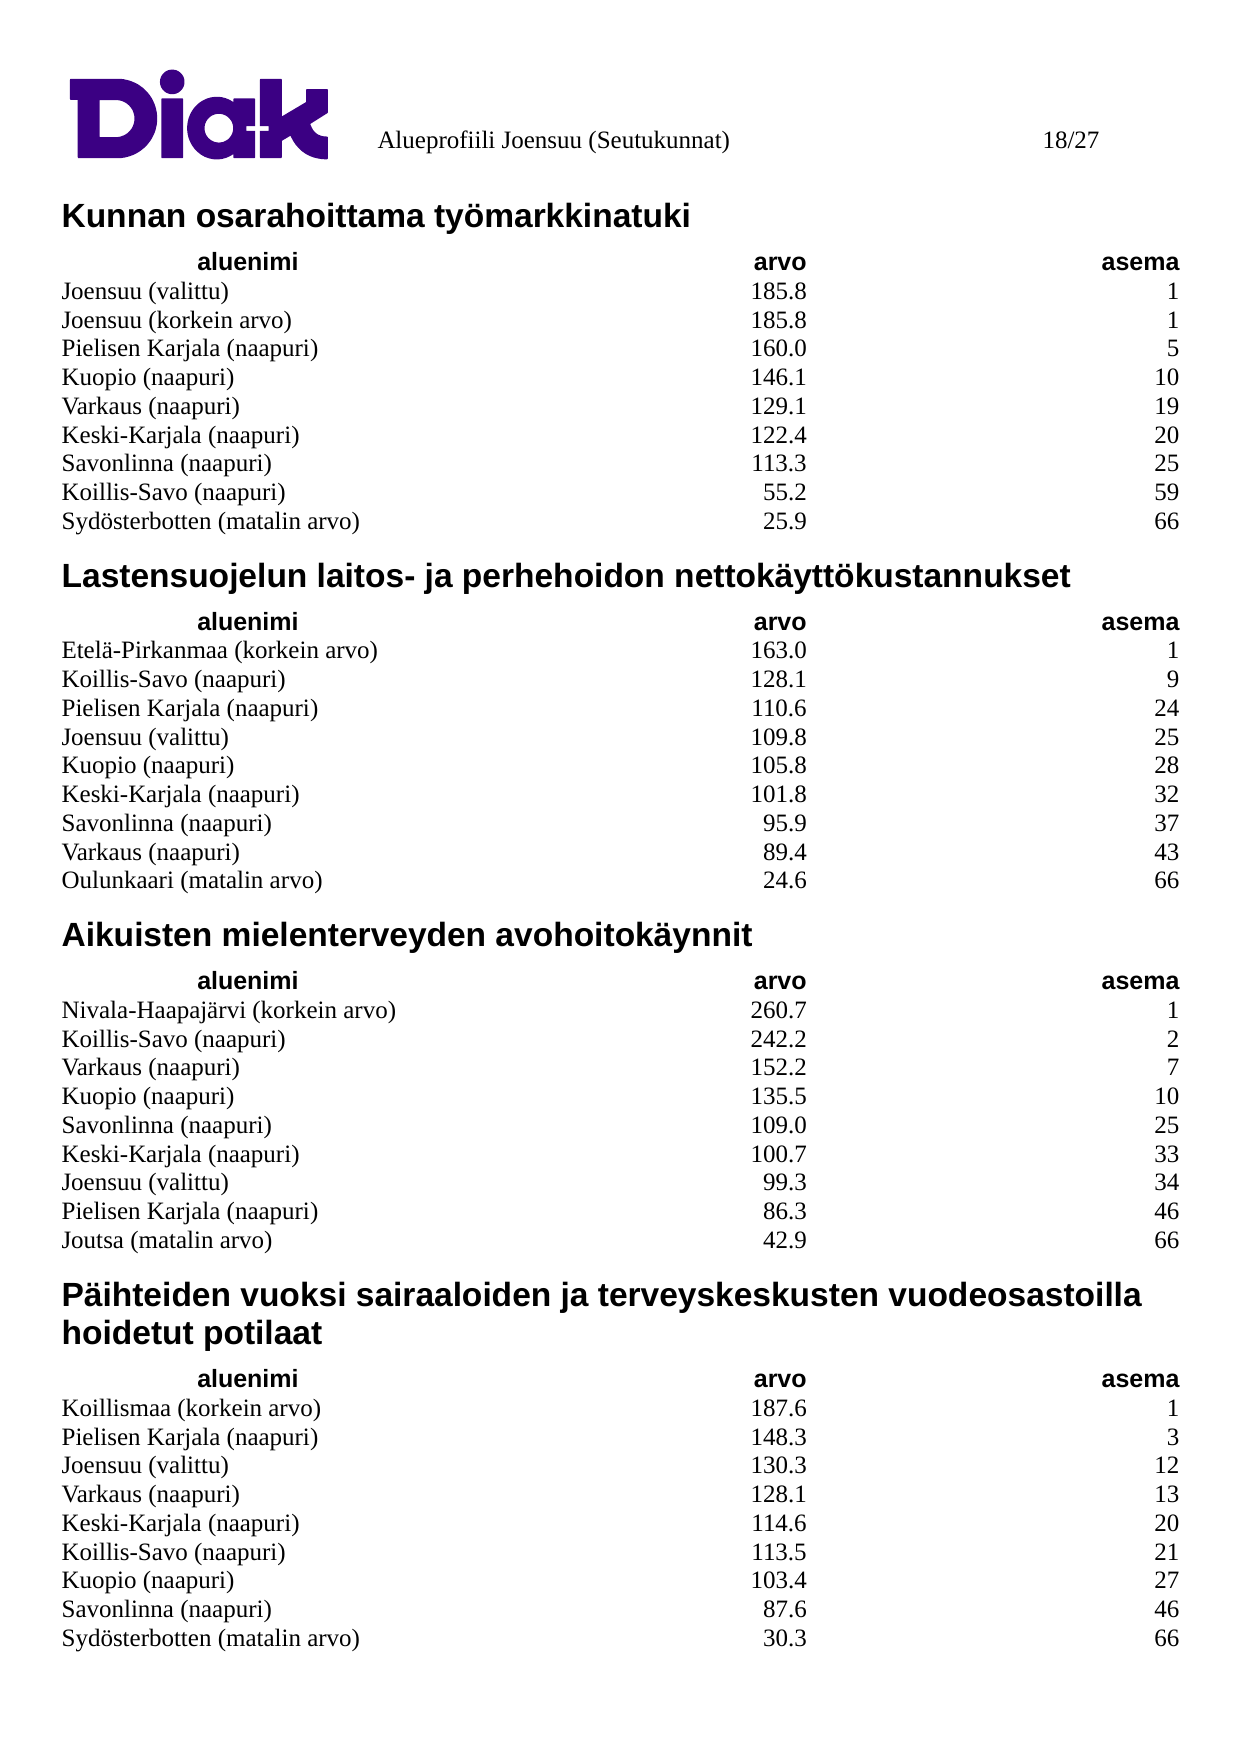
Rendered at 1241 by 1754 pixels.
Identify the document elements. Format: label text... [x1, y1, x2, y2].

table_cell Varkaus (naapuri) [61, 1479, 434, 1508]
table_cell Keski-Karjala (naapuri) [61, 1139, 434, 1167]
table_cell 24 [806, 693, 1179, 722]
table_cell 9 [806, 664, 1179, 693]
table_cell 27 [806, 1566, 1179, 1594]
table_cell 66 [806, 506, 1179, 535]
table_header arvo [434, 607, 806, 636]
table_cell 43 [806, 837, 1179, 866]
table_cell Keski-Karjala (naapuri) [61, 1508, 434, 1537]
table_cell Pielisen Karjala (naapuri) [61, 693, 434, 722]
table_cell 101.8 [434, 779, 806, 808]
table_cell Joensuu (valittu) [61, 1168, 434, 1196]
table_cell 86.3 [434, 1196, 806, 1225]
table_cell Kuopio (naapuri) [61, 751, 434, 779]
table_cell 103.4 [434, 1566, 806, 1594]
table_cell 185.8 [434, 276, 806, 305]
table_header asema [806, 1364, 1179, 1393]
table_cell 19 [806, 391, 1179, 420]
table_cell Savonlinna (naapuri) [61, 449, 434, 477]
table_cell Joensuu (valittu) [61, 722, 434, 751]
table_cell 185.8 [434, 305, 806, 333]
table_cell 99.3 [434, 1168, 806, 1196]
table_cell 148.3 [434, 1422, 806, 1451]
table_cell Savonlinna (naapuri) [61, 808, 434, 837]
table_cell Kuopio (naapuri) [61, 362, 434, 391]
subtitle Päihteiden vuoksi sairaaloiden ja terveyskeskusten vuodeosastoilla hoidetut potilaat [61, 1274, 1179, 1352]
table_cell 1 [806, 636, 1179, 664]
table_cell Koillis-Savo (naapuri) [61, 1537, 434, 1566]
table_cell 146.1 [434, 362, 806, 391]
table_cell Joensuu (korkein arvo) [61, 305, 434, 333]
table_cell 128.1 [434, 1479, 806, 1508]
table_cell 3 [806, 1422, 1179, 1451]
table_cell 12 [806, 1451, 1179, 1479]
table_cell 20 [806, 420, 1179, 448]
table_cell 128.1 [434, 664, 806, 693]
table_cell 1 [806, 1393, 1179, 1422]
table_header arvo [434, 247, 806, 276]
table_cell Sydösterbotten (matalin arvo) [61, 506, 434, 535]
table_cell Joutsa (matalin arvo) [61, 1225, 434, 1254]
table_cell 37 [806, 808, 1179, 837]
table_cell 46 [806, 1594, 1179, 1623]
table_cell 95.9 [434, 808, 806, 837]
table_cell 66 [806, 1225, 1179, 1254]
table_cell 13 [806, 1479, 1179, 1508]
table_cell Sydösterbotten (matalin arvo) [61, 1623, 434, 1652]
table_header asema [806, 607, 1179, 636]
table_cell 130.3 [434, 1451, 806, 1479]
table_cell 2 [806, 1024, 1179, 1052]
table_cell 1 [806, 995, 1179, 1024]
table_cell 24.6 [434, 866, 806, 894]
table_header asema [806, 247, 1179, 276]
table_cell 135.5 [434, 1081, 806, 1110]
table_cell 105.8 [434, 751, 806, 779]
table_cell 122.4 [434, 420, 806, 448]
table_cell 66 [806, 866, 1179, 894]
table_cell 187.6 [434, 1393, 806, 1422]
table_header aluenimi [61, 966, 434, 995]
table_cell 32 [806, 779, 1179, 808]
table_cell 109.8 [434, 722, 806, 751]
table_cell Pielisen Karjala (naapuri) [61, 334, 434, 362]
table_cell Savonlinna (naapuri) [61, 1594, 434, 1623]
table_cell Pielisen Karjala (naapuri) [61, 1196, 434, 1225]
table_cell 55.2 [434, 477, 806, 506]
table_cell 87.6 [434, 1594, 806, 1623]
table_header arvo [434, 966, 806, 995]
table_cell Etelä-Pirkanmaa (korkein arvo) [61, 636, 434, 664]
table_cell Joensuu (valittu) [61, 1451, 434, 1479]
table_cell 25 [806, 449, 1179, 477]
table_cell Pielisen Karjala (naapuri) [61, 1422, 434, 1451]
table_cell 5 [806, 334, 1179, 362]
table_cell 21 [806, 1537, 1179, 1566]
table_cell 33 [806, 1139, 1179, 1167]
table_header aluenimi [61, 1364, 434, 1393]
table_cell Varkaus (naapuri) [61, 391, 434, 420]
table_cell Koillismaa (korkein arvo) [61, 1393, 434, 1422]
table_cell 34 [806, 1168, 1179, 1196]
table_cell 42.9 [434, 1225, 806, 1254]
table_cell Koillis-Savo (naapuri) [61, 664, 434, 693]
table_cell 109.0 [434, 1110, 806, 1139]
table_cell 25 [806, 722, 1179, 751]
table_cell 30.3 [434, 1623, 806, 1652]
table_cell 129.1 [434, 391, 806, 420]
table_cell 20 [806, 1508, 1179, 1537]
table_cell Kuopio (naapuri) [61, 1566, 434, 1594]
table_cell Koillis-Savo (naapuri) [61, 477, 434, 506]
table_cell Varkaus (naapuri) [61, 1053, 434, 1081]
table_cell 7 [806, 1053, 1179, 1081]
table_cell 25 [806, 1110, 1179, 1139]
table_cell 152.2 [434, 1053, 806, 1081]
table_cell 163.0 [434, 636, 806, 664]
table_cell 100.7 [434, 1139, 806, 1167]
subtitle Lastensuojelun laitos- ja perhehoidon nettokäyttökustannukset [61, 556, 1179, 594]
table_header aluenimi [61, 247, 434, 276]
table_header arvo [434, 1364, 806, 1393]
table_cell 113.5 [434, 1537, 806, 1566]
table_cell 89.4 [434, 837, 806, 866]
table_cell Joensuu (valittu) [61, 276, 434, 305]
table_cell 113.3 [434, 449, 806, 477]
table_cell Nivala-Haapajärvi (korkein arvo) [61, 995, 434, 1024]
table_cell 1 [806, 305, 1179, 333]
table_cell Savonlinna (naapuri) [61, 1110, 434, 1139]
table_cell 114.6 [434, 1508, 806, 1537]
subtitle Aikuisten mielenterveyden avohoitokäynnit [61, 915, 1179, 954]
table_cell 110.6 [434, 693, 806, 722]
table_cell Keski-Karjala (naapuri) [61, 779, 434, 808]
table_cell 1 [806, 276, 1179, 305]
table_cell 160.0 [434, 334, 806, 362]
table_header asema [806, 966, 1179, 995]
table_cell Varkaus (naapuri) [61, 837, 434, 866]
table_cell 66 [806, 1623, 1179, 1652]
table_cell 25.9 [434, 506, 806, 535]
table_cell Oulunkaari (matalin arvo) [61, 866, 434, 894]
table_cell 242.2 [434, 1024, 806, 1052]
table_header aluenimi [61, 607, 434, 636]
table_cell 260.7 [434, 995, 806, 1024]
subtitle Kunnan osarahoittama työmarkkinatuki [61, 196, 1179, 235]
table_cell 28 [806, 751, 1179, 779]
table_cell Koillis-Savo (naapuri) [61, 1024, 434, 1052]
table_cell 59 [806, 477, 1179, 506]
table_cell Keski-Karjala (naapuri) [61, 420, 434, 448]
table_cell Kuopio (naapuri) [61, 1081, 434, 1110]
table_cell 46 [806, 1196, 1179, 1225]
table_cell 10 [806, 1081, 1179, 1110]
table_cell 10 [806, 362, 1179, 391]
